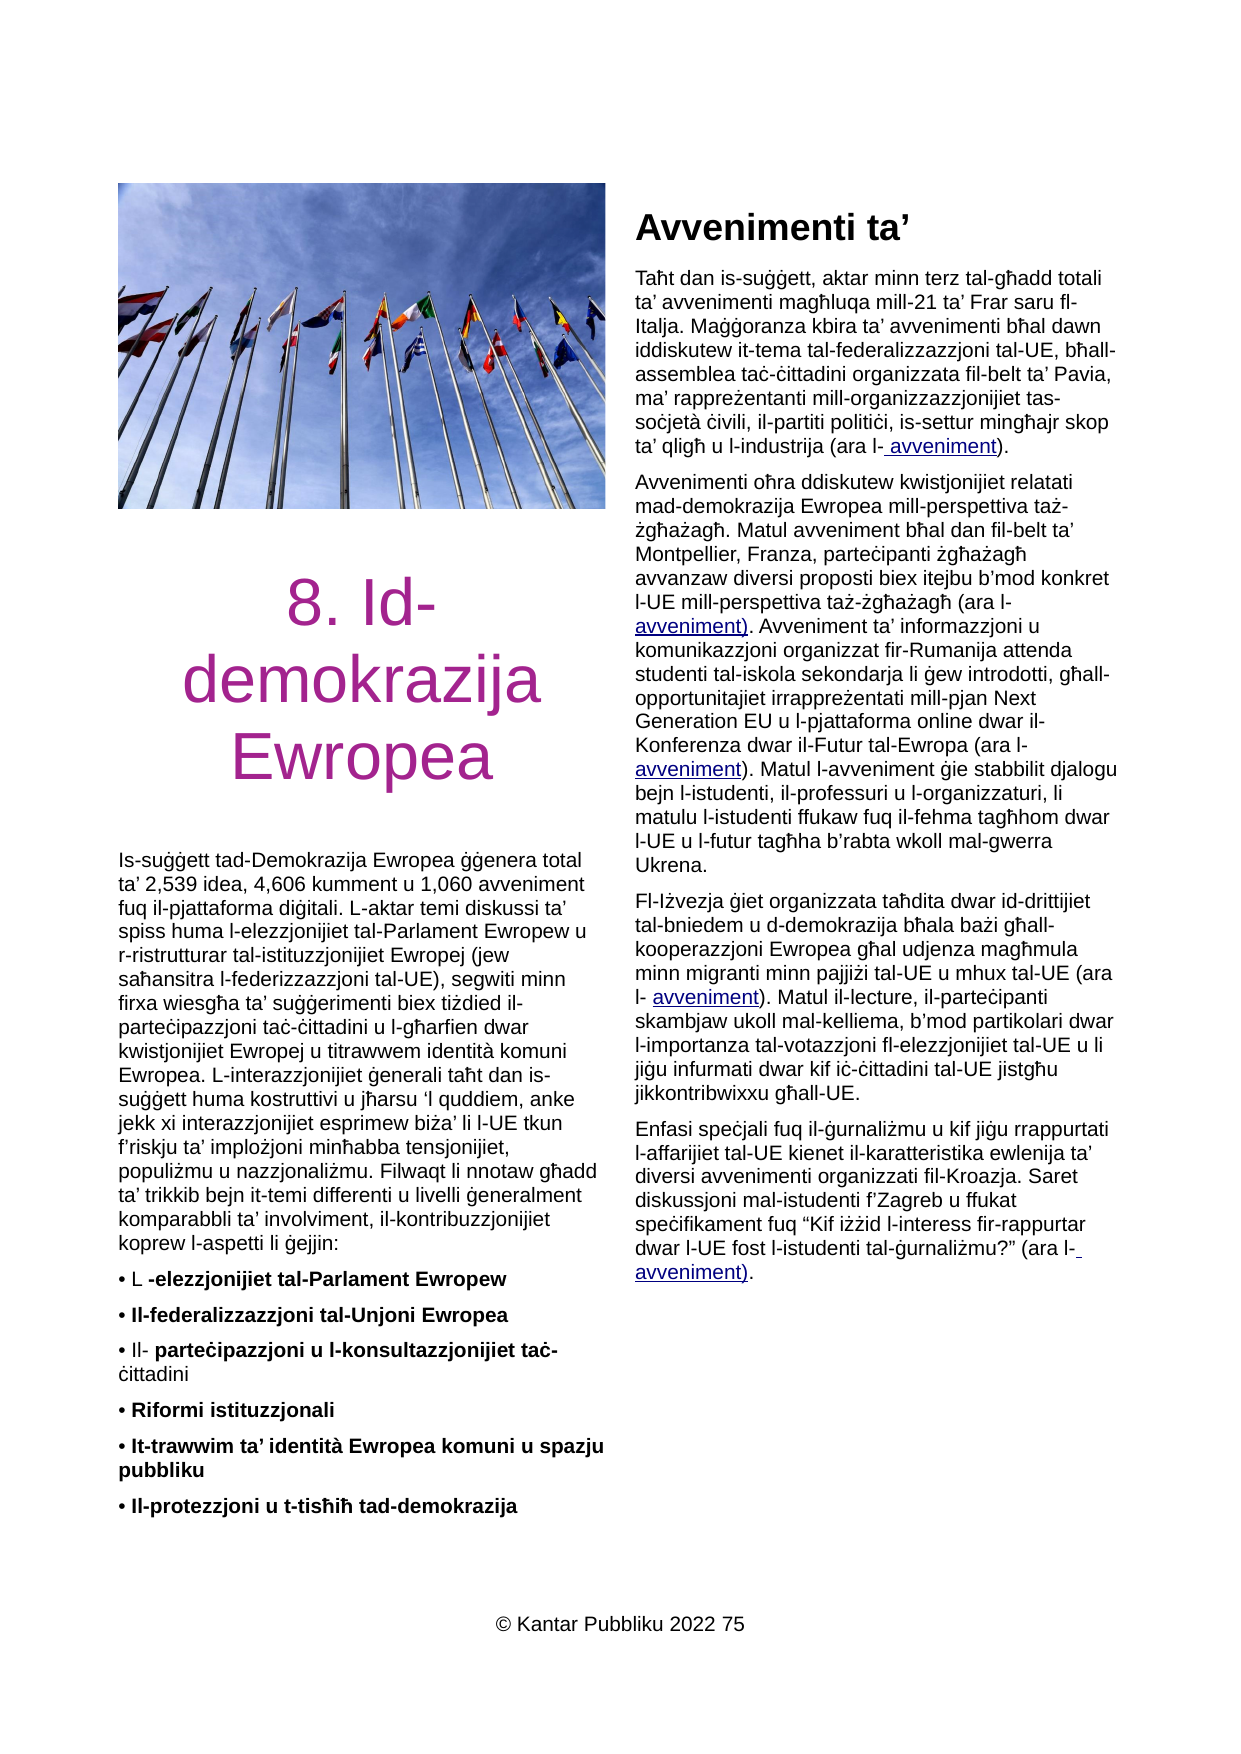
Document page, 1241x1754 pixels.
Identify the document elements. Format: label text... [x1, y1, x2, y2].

text Taħt dan is-suġġett, aktar minn terz tal-għadd totali ta’ avvenimenti magħluqa mill-21 ta’ Frar saru fl-Italja. Maġġoranza kbira ta’ avvenimenti bħal dawn iddiskutew it-tema tal-federalizzazzjoni tal-UE, bħall-assemblea taċ-ċittadini organizzata fil-belt ta’ Pavia, ma’ rappreżentanti mill-organizzazzjonijiet tas-soċjetà ċivili, il-partiti politiċi, is-settur mingħajr skop ta’ qligħ u l-industrija (ara l- avveniment). [635, 266, 1122, 458]
text Avvenimenti oħra ddiskutew kwistjonijiet relatati mad-demokrazija Ewropea mill-perspettiva taż-żgħażagħ. Matul avveniment bħal dan fil-belt ta’ Montpellier, Franza, parteċipanti żgħażagħ avvanzaw diversi proposti biex itejbu b’mod konkret l-UE mill-perspettiva taż-żgħażagħ (ara l- avveniment). Avveniment ta’ informazzjoni u komunikazzjoni organizzat fir-Rumanija attenda studenti tal-iskola sekondarja li ġew introdotti, għall-opportunitajiet irrappreżentati mill-pjan Next Generation EU u l-pjattaforma online dwar il-Konferenza dwar il-Futur tal-Ewropa (ara l- avveniment). Matul l-avveniment ġie stabbilit djalogu bejn l-istudenti, il-professuri u l-organizzaturi, li matulu l-istudenti ffukaw fuq il-fehma tagħhom dwar l-UE u l-futur tagħha b’rabta wkoll mal-gwerra Ukrena. [635, 470, 1122, 877]
text • Il-federalizzazzjoni tal-Unjoni Ewropea [118, 1302, 605, 1326]
picture [118, 183, 606, 509]
text • Riformi istituzzjonali [118, 1398, 605, 1422]
text Fl-Iżvezja ġiet organizzata taħdita dwar id-drittijiet tal-bniedem u d-demokrazija bħala bażi għall-kooperazzjoni Ewropea għal udjenza magħmula minn migranti minn pajjiżi tal-UE u mhux tal-UE (ara l- avveniment). Matul il-lecture, il-parteċipanti skambjaw ukoll mal-kelliema, b’mod partikolari dwar l-importanza tal-votazzjoni fl-elezzjonijiet tal-UE u li jiġu infurmati dwar kif iċ-ċittadini tal-UE jistgħu jikkontribwixxu għall-UE. [635, 889, 1122, 1104]
subtitle Avvenimenti ta’ [635, 205, 1122, 248]
text • Il- parteċipazzjoni u l-konsultazzjonijiet taċ- ċittadini [118, 1338, 605, 1386]
text • It-trawwim ta’ identità Ewropea komuni u spazju pubbliku [118, 1434, 605, 1482]
subtitle 8. Id-demokrazija Ewropea [118, 563, 605, 793]
text • L -elezzjonijiet tal-Parlament Ewropew [118, 1267, 605, 1291]
text Is-suġġett tad-Demokrazija Ewropea ġġenera total ta’ 2,539 idea, 4,606 kumment u 1,060 avveniment fuq il-pjattaforma diġitali. L-aktar temi diskussi ta’ spiss huma l-elezzjonijiet tal-Parlament Ewropew u r-ristrutturar tal-istituzzjonijiet Ewropej (jew saħansitra l-federizzazzjoni tal-UE), segwiti minn firxa wiesgħa ta’ suġġerimenti biex tiżdied il-parteċipazzjoni taċ-ċittadini u l-għarfien dwar kwistjonijiet Ewropej u titrawwem identità komuni Ewropea. L-interazzjonijiet ġenerali taħt dan is-suġġett huma kostruttivi u jħarsu ‘l quddiem, anke jekk xi interazzjonijiet esprimew biża’ li l-UE tkun f’riskju ta’ implożjoni minħabba tensjonijiet, populiżmu u nazzjonaliżmu. Filwaqt li nnotaw għadd ta’ trikkib bejn it-temi differenti u livelli ġeneralment komparabbli ta’ involviment, il-kontribuzzjonijiet koprew l-aspetti li ġejjin: [118, 847, 605, 1255]
text Enfasi speċjali fuq il-ġurnaliżmu u kif jiġu rrappurtati l-affarijiet tal-UE kienet il-karatteristika ewlenija ta’ diversi avvenimenti organizzati fil-Kroazja. Saret diskussjoni mal-istudenti f’Zagreb u ffukat speċifikament fuq “Kif iżżid l-interess fir-rappurtar dwar l-UE fost l-istudenti tal-ġurnaliżmu?” (ara l- avveniment). [635, 1116, 1122, 1284]
text • Il-protezzjoni u t-tisħiħ tad-demokrazija [118, 1494, 605, 1518]
